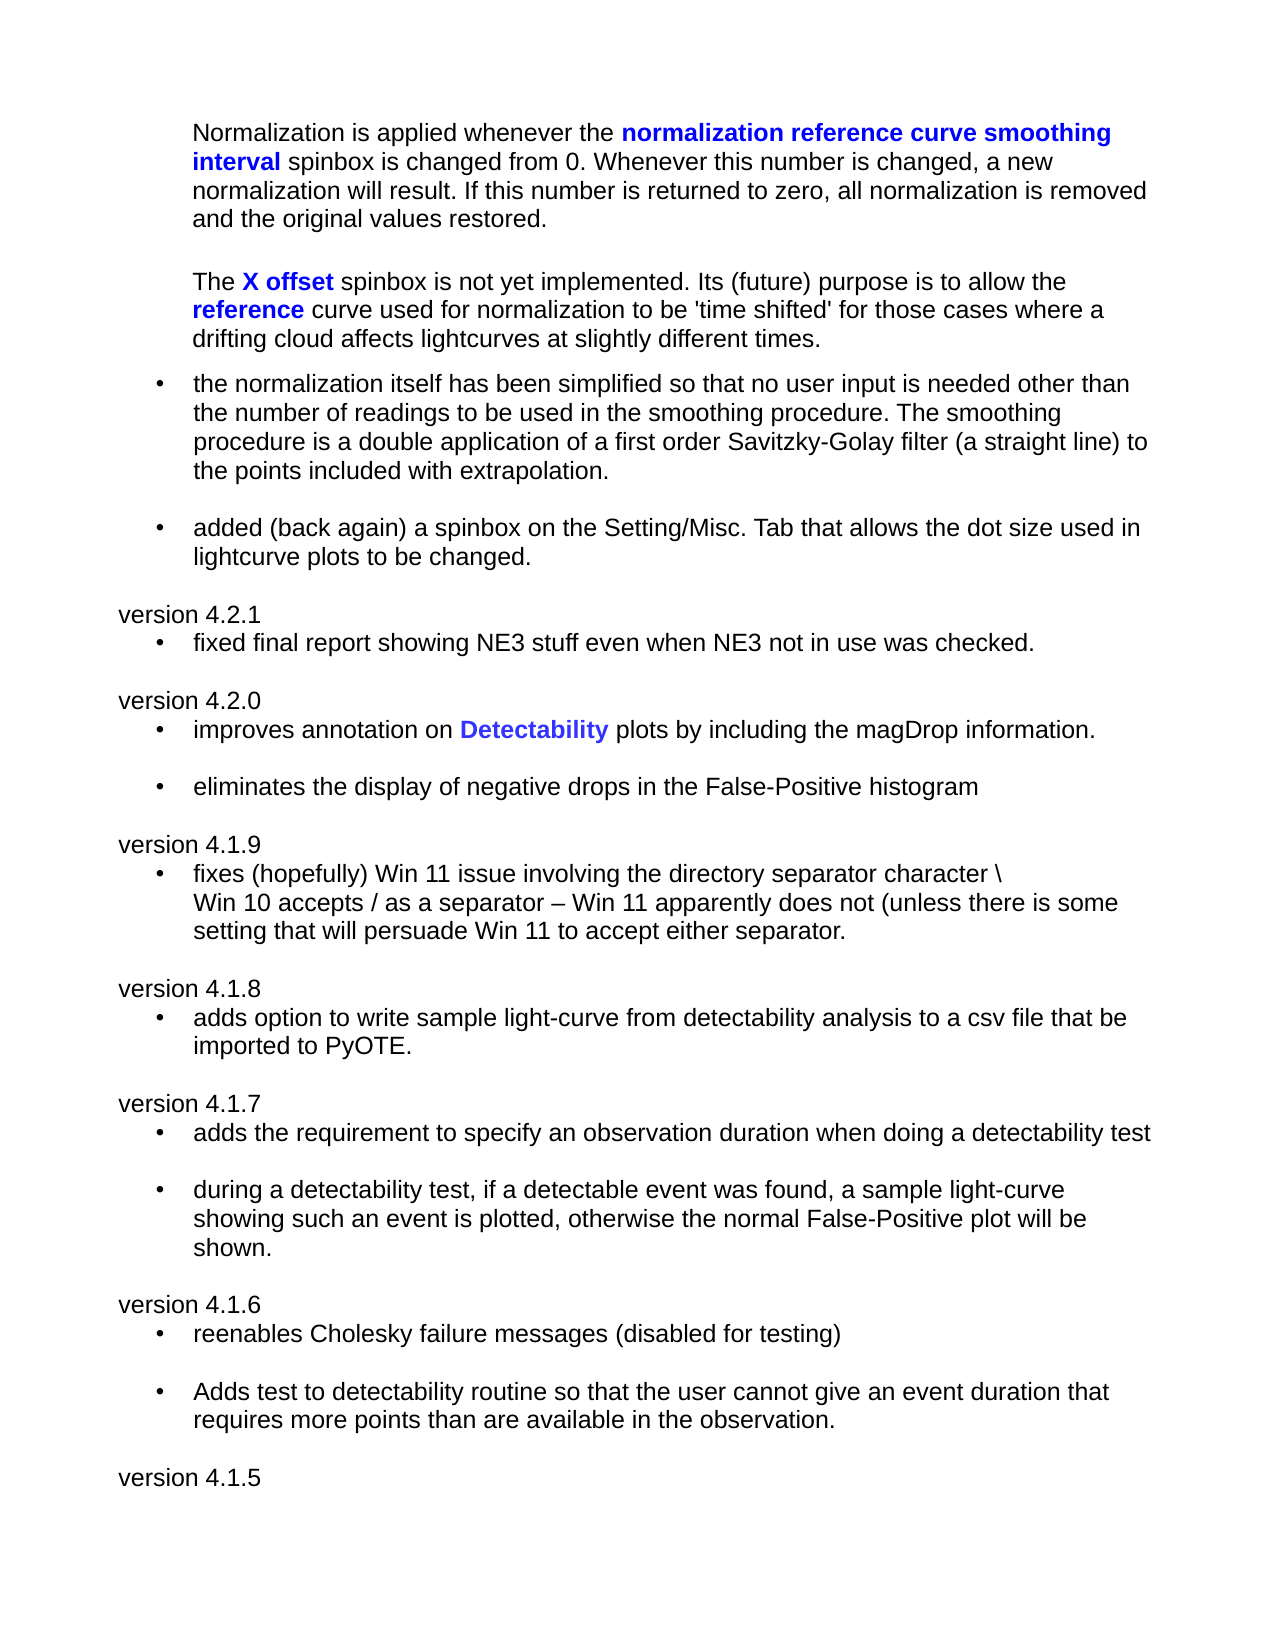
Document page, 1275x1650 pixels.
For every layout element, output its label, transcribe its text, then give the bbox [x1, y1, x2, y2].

text version 4.2.0 [118, 686, 1157, 715]
text The X offset spinbox is not yet implemented. Its (future) purpose is to allow the reference curve used for normalization to be 'time shifted' for those cases where a drifting cloud affects lightcurves at slightly different times. [192, 266, 1157, 353]
text version 4.1.7 [118, 1089, 1157, 1118]
list improves annotation on Detectability plots by including the magDrop information. [156, 715, 1157, 772]
list added (back again) a spinbox on the Setting/Misc. Tab that allows the dot size used in lightcurve plots to be changed. [156, 513, 1157, 599]
text version 4.1.5 [118, 1463, 1157, 1492]
list during a detectability test, if a detectable event was found, a sample light-curve showing such an event is plotted, otherwise the normal False-Positive plot will be shown. [156, 1175, 1157, 1290]
list the normalization itself has been simplified so that no user input is needed other than the number of readings to be used in the smoothing procedure. The smoothing procedure is a double application of a first order Savitzky-Golay filter (a straight line) to the points included with extrapolation. [156, 369, 1157, 513]
text Normalization is applied whenever the normalization reference curve smoothing interval spinbox is changed from 0. Whenever this number is changed, a new normalization will result. If this number is returned to zero, all normalization is removed and the original values restored. [192, 118, 1157, 233]
text version 4.1.6 [118, 1290, 1157, 1319]
list fixes (hopefully) Win 11 issue involving the directory separator character \ Win 10 accepts / as a separator – Win 11 apparently does not (unless there is some setting that will persuade Win 11 to accept either separator. [156, 859, 1157, 974]
text version 4.1.8 [118, 974, 1157, 1002]
list eliminates the display of negative drops in the False-Positive histogram [156, 772, 1157, 830]
list fixed final report showing NE3 stuff even when NE3 not in use was checked. [156, 628, 1157, 686]
list adds the requirement to specify an observation duration when doing a detectability test [156, 1118, 1157, 1175]
list reenables Cholesky failure messages (disabled for testing) [156, 1319, 1157, 1377]
text version 4.1.9 [118, 830, 1157, 859]
list Adds test to detectability routine so that the user cannot give an event duration that requires more points than are available in the observation. [156, 1377, 1157, 1463]
text version 4.2.1 [118, 599, 1157, 628]
list adds option to write sample light-curve from detectability analysis to a csv file that be imported to PyOTE. [156, 1002, 1157, 1089]
